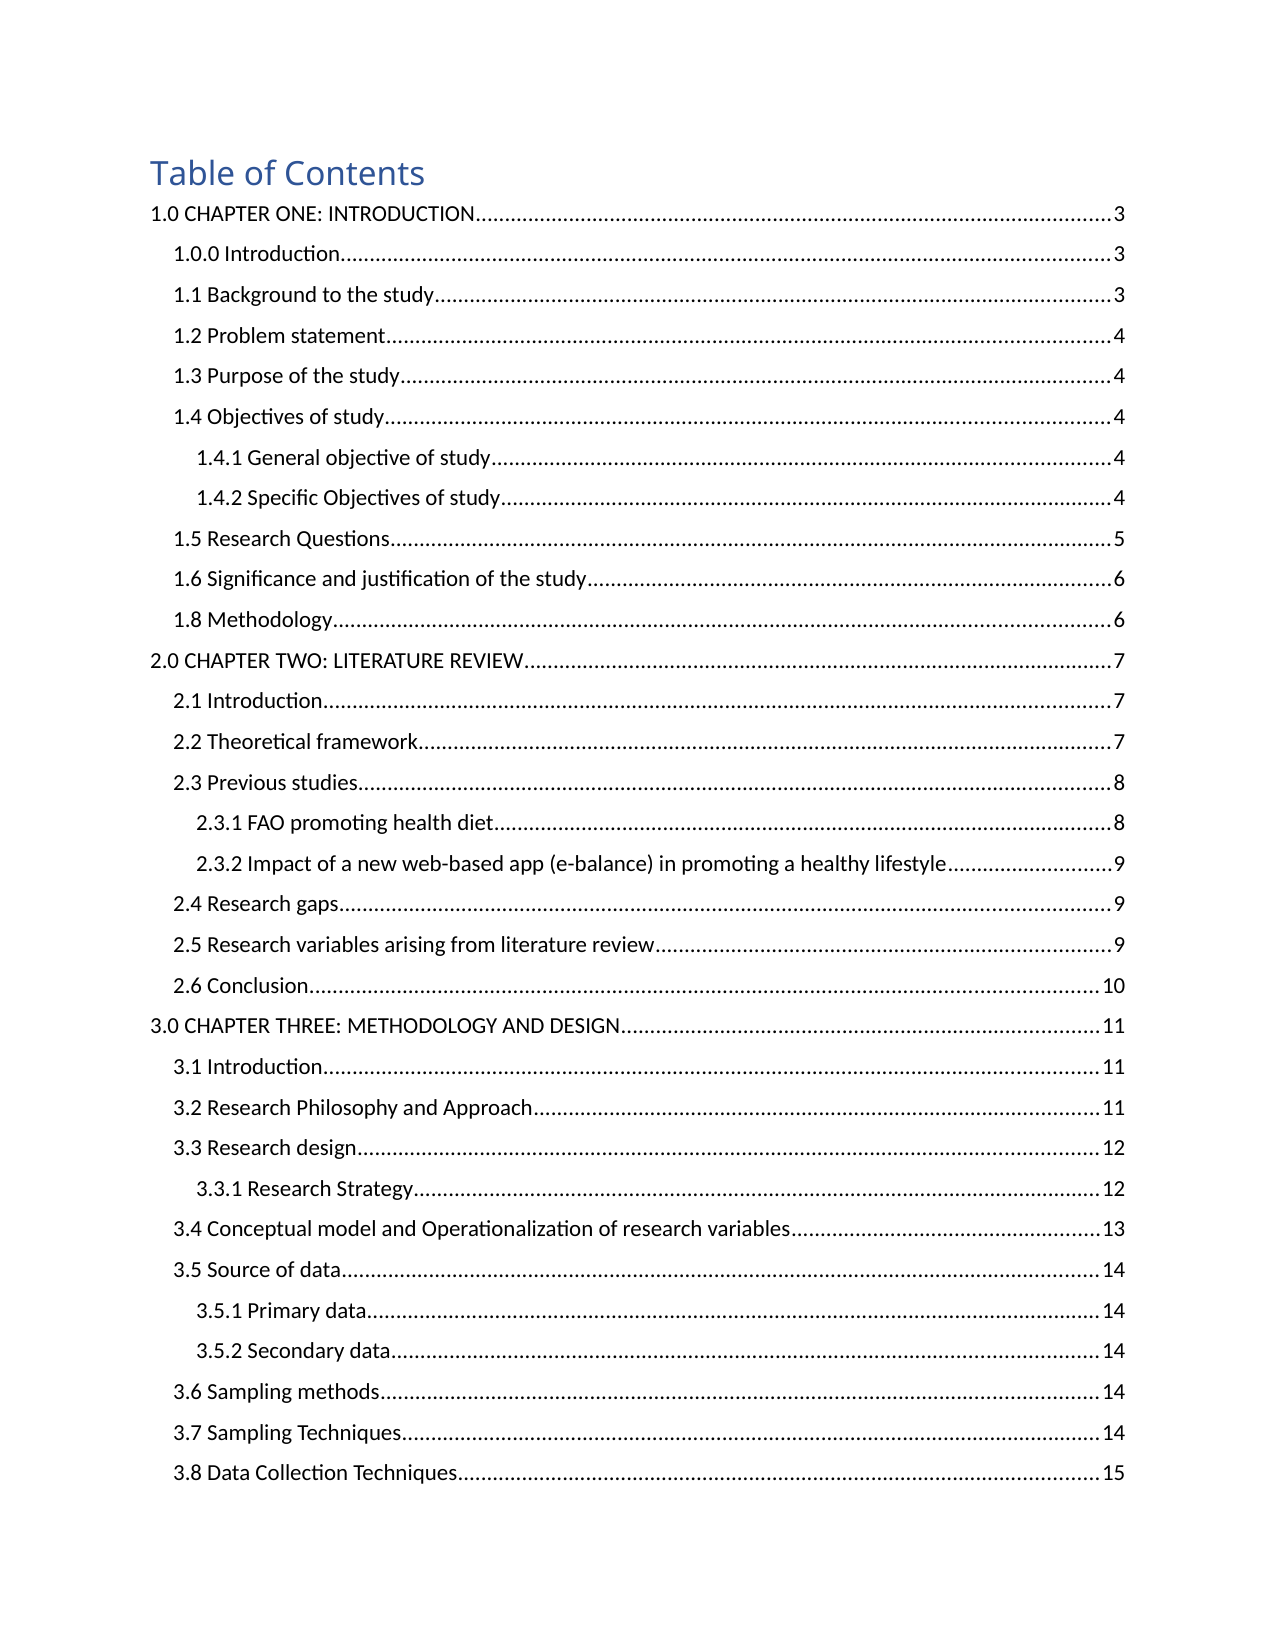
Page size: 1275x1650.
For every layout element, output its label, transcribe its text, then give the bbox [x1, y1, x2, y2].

text 1.2 Problem statement 4 [173, 321, 1125, 349]
text 3.4 Conceptual model and Operationalization of research variables 13 [173, 1214, 1125, 1243]
text 3.6 Sampling methods 14 [173, 1377, 1125, 1405]
text 1.0.0 Introduction 3 [173, 239, 1125, 268]
text 3.3 Research design 12 [173, 1133, 1125, 1161]
text 2.6 Conclusion 10 [173, 971, 1125, 999]
text 1.4.1 General objective of study 4 [196, 443, 1125, 471]
text 2.3.2 Impact of a new web-based app (e-balance) in promoting a healthy lifestyle 9 [196, 849, 1125, 877]
text 1.6 Significance and justification of the study 6 [173, 564, 1125, 593]
text 1.4.2 Specific Objectives of study 4 [196, 483, 1125, 511]
text 2.1 Introduction 7 [173, 686, 1125, 714]
text 1.8 Methodology 6 [173, 605, 1125, 633]
text 3.1 Introduction 11 [173, 1052, 1125, 1080]
text 2.3 Previous studies 8 [173, 768, 1125, 796]
text 3.0 CHAPTER THREE: METHODOLOGY AND DESIGN 11 [150, 1011, 1125, 1039]
text 3.5 Source of data 14 [173, 1255, 1125, 1283]
text 3.2 Research Philosophy and Approach 11 [173, 1093, 1125, 1121]
text 3.5.2 Secondary data 14 [196, 1336, 1125, 1364]
text 1.3 Purpose of the study 4 [173, 361, 1125, 389]
text 1.1 Background to the study 3 [173, 280, 1125, 308]
text 1.5 Research Questions 5 [173, 524, 1125, 552]
text 2.3.1 FAO promoting health diet 8 [196, 808, 1125, 836]
text 3.7 Sampling Techniques 14 [173, 1418, 1125, 1446]
text 2.5 Research variables arising from literature review 9 [173, 930, 1125, 958]
subtitle Table of Contents [150, 150, 1125, 195]
text 2.2 Theoretical framework 7 [173, 727, 1125, 755]
text 3.5.1 Primary data 14 [196, 1296, 1125, 1324]
text 1.4 Objectives of study 4 [173, 402, 1125, 430]
text 3.8 Data Collection Techniques 15 [173, 1458, 1125, 1486]
text 2.4 Research gaps 9 [173, 889, 1125, 918]
text 2.0 CHAPTER TWO: LITERATURE REVIEW 7 [150, 646, 1125, 674]
text 1.0 CHAPTER ONE: INTRODUCTION 3 [150, 199, 1125, 227]
text 3.3.1 Research Strategy 12 [196, 1174, 1125, 1202]
